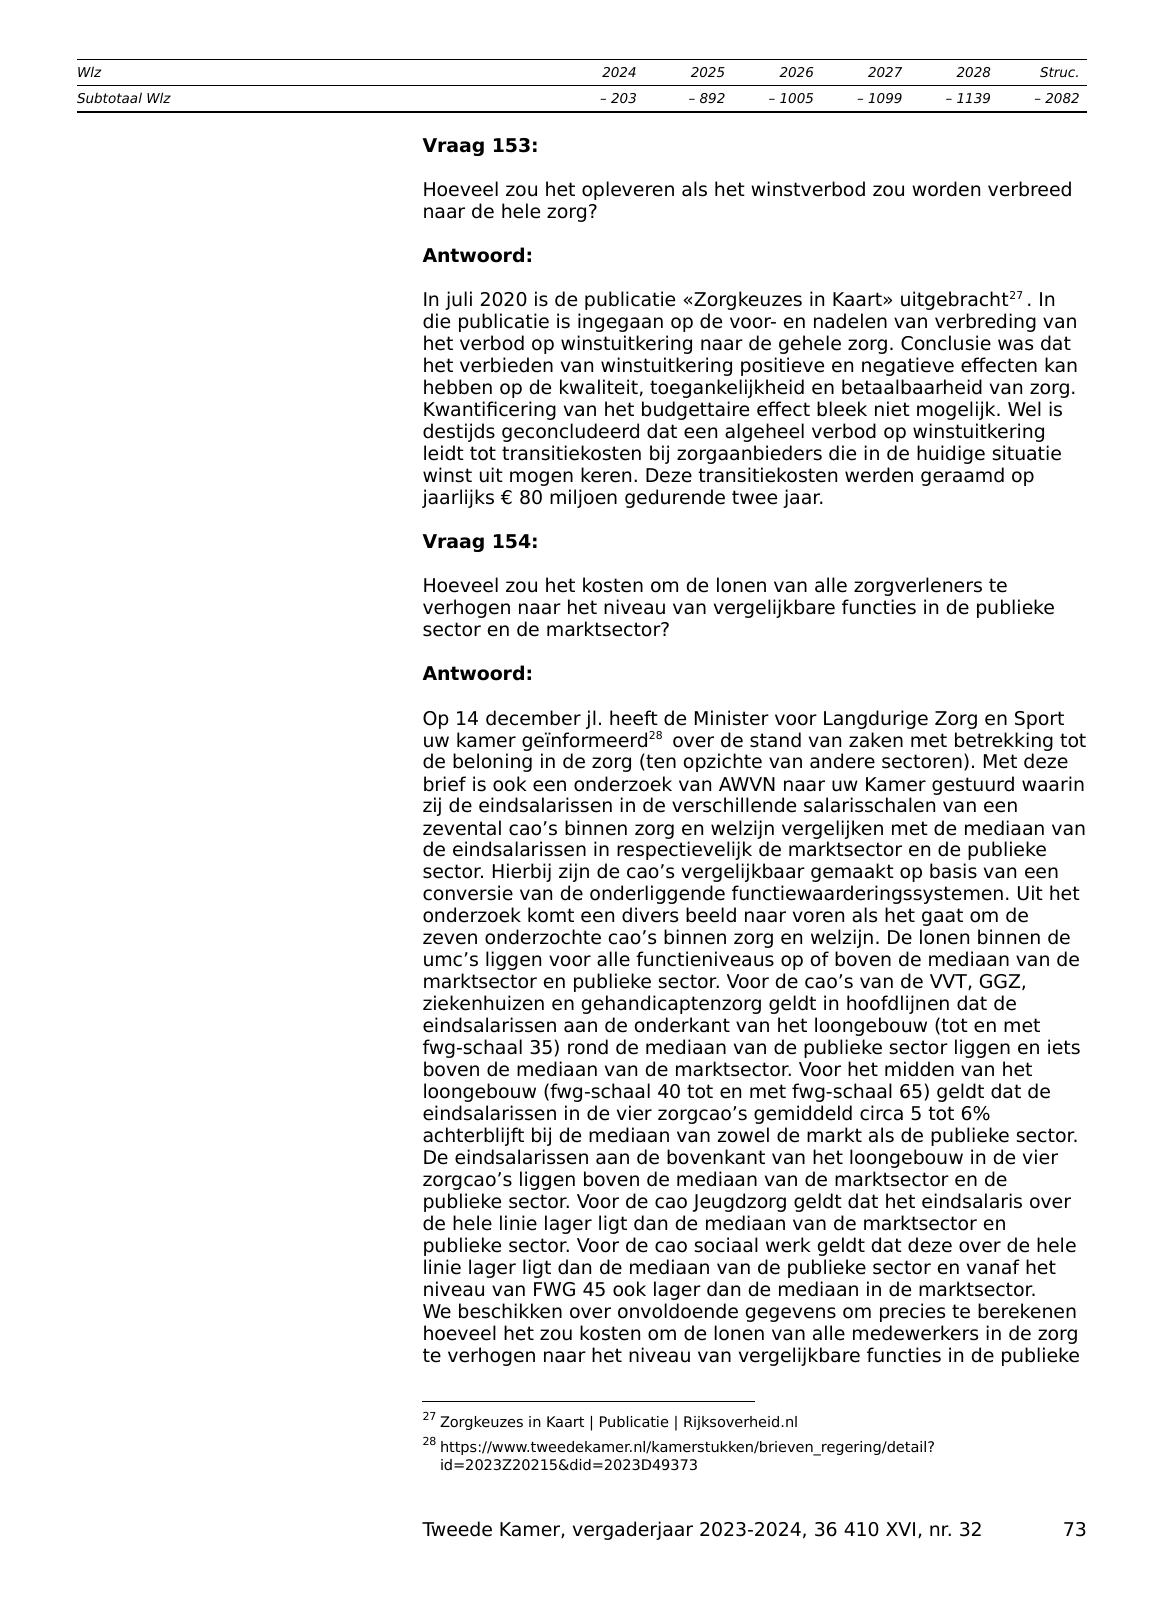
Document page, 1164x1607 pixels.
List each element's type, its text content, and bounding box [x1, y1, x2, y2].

table_header 2024 [555, 60, 644, 85]
table_header Struc. [998, 60, 1087, 85]
subtitle Antwoord: [422, 245, 1087, 267]
table_header 2025 [644, 60, 732, 85]
table_header 2027 [821, 60, 909, 85]
text In juli 2020 is de publicatie «Zorgkeuzes in Kaart» uitgebracht. In die publicatie is ingegaan op de voor- en nadelen van verbreding van het verbod op winstuitkering naar de gehele zorg. Conclusie was dat het verbieden van winstuitkering positieve en negatieve effecten kan hebben op de kwaliteit, toegankelijkheid en betaalbaarheid van zorg. Kwantificering van het budgettaire effect bleek niet mogelijk. Wel is destijds geconcludeerd dat een algeheel verbod op winstuitkering leidt tot transitiekosten bij zorgaanbieders die in de huidige situatie winst uit mogen keren. Deze transitiekosten werden geraamd op jaarlijks € 80 miljoen gedurende twee jaar. [422, 289, 1087, 509]
text Hoeveel zou het kosten om de lonen van alle zorgverleners te verhogen naar het niveau van vergelijkbare functies in de publieke sector en de marktsector? [422, 575, 1087, 641]
text Op 14 december jl. heeft de Minister voor Langdurige Zorg en Sport uw kamer geïnformeerd over de stand van zaken met betrekking tot de beloning in de zorg (ten opzichte van andere sectoren). Met deze brief is ook een onderzoek van AWVN naar uw Kamer gestuurd waarin zij de eindsalarissen in de verschillende salarisschalen van een zevental cao’s binnen zorg en welzijn vergelijken met de mediaan van de eindsalarissen in respectievelijk de marktsector en de publieke sector. Hierbij zijn de cao’s vergelijkbaar gemaakt op basis van een conversie van de onderliggende functiewaarderingssystemen. Uit het onderzoek komt een divers beeld naar voren als het gaat om de zeven onderzochte cao’s binnen zorg en welzijn. De lonen binnen de umc’s liggen voor alle functieniveaus op of boven de mediaan van de marktsector en publieke sector. Voor de cao’s van de VVT, GGZ, ziekenhuizen en gehandicaptenzorg geldt in hoofdlijnen dat de eindsalarissen aan de onderkant van het loongebouw (tot en met fwg-schaal 35) rond de mediaan van de publieke sector liggen en iets boven de mediaan van de marktsector. Voor het midden van het loongebouw (fwg-schaal 40 tot en met fwg-schaal 65) geldt dat de eindsalarissen in de vier zorgcao’s gemiddeld circa 5 tot 6% achterblijft bij de mediaan van zowel de markt als de publieke sector. De eindsalarissen aan de bovenkant van het loongebouw in de vier zorgcao’s liggen boven de mediaan van de marktsector en de publieke sector. Voor de cao Jeugdzorg geldt dat het eindsalaris over de hele linie lager ligt dan de mediaan van de marktsector en publieke sector. Voor de cao sociaal werk geldt dat deze over de hele linie lager ligt dan de mediaan van de publieke sector en vanaf het niveau van FWG 45 ook lager dan de mediaan in de marktsector. [422, 707, 1087, 1301]
table_cell – 2082 [998, 86, 1087, 111]
subtitle Antwoord: [422, 663, 1087, 685]
subtitle Vraag 153: [422, 134, 1087, 157]
text Zorgkeuzes in Kaart | Publicatie | Rijksoverheid.nl [422, 1410, 1087, 1432]
subtitle Vraag 154: [422, 531, 1087, 553]
text We beschikken over onvoldoende gegevens om precies te berekenen hoeveel het zou kosten om de lonen van alle medewerkers in de zorg te verhogen naar het niveau van vergelijkbare functies in de publieke [422, 1301, 1087, 1367]
table_cell – 203 [555, 86, 644, 111]
table_cell – 892 [644, 86, 732, 111]
table_header Wlz [77, 60, 555, 85]
table_cell – 1005 [732, 86, 821, 111]
table_cell Subtotaal Wlz [77, 86, 555, 111]
text https://www.tweedekamer.nl/kamerstukken/brieven_regering/detail?id=2023Z20215&did=2023D49373 [422, 1435, 1087, 1474]
text Hoeveel zou het opleveren als het winstverbod zou worden verbreed naar de hele zorg? [422, 179, 1087, 223]
table_header 2026 [732, 60, 821, 85]
table_cell – 1099 [821, 86, 909, 111]
table_header 2028 [909, 60, 998, 85]
table_cell – 1139 [909, 86, 998, 111]
